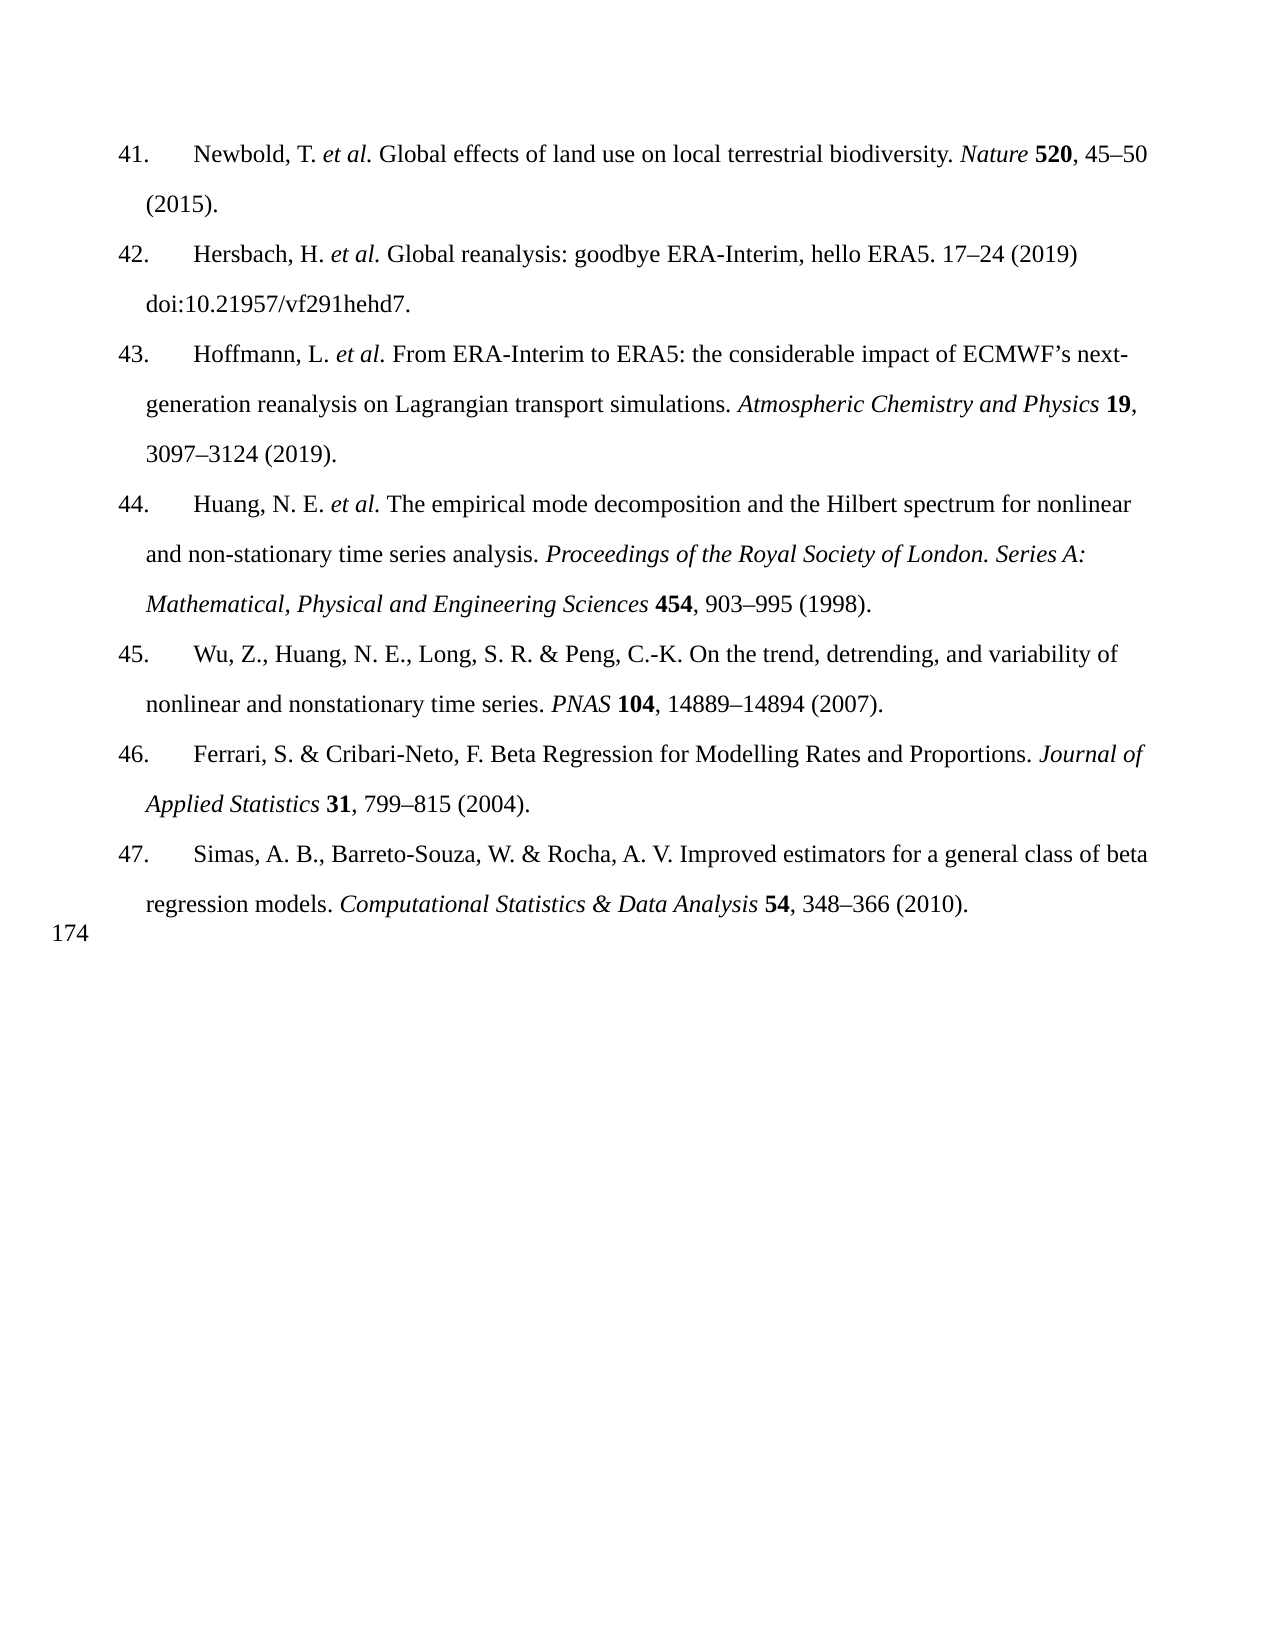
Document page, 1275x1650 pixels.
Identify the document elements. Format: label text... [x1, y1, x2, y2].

text 43. Hoffmann, L. et al. From ERA-Interim to ERA5: the considerable impact of ECMWF’s next-generation reanalysis on Lagrangian transport simulations. Atmospheric Chemistry and Physics 19, 3097–3124 (2019). [118, 318, 1157, 468]
text 42. Hersbach, H. et al. Global reanalysis: goodbye ERA-Interim, hello ERA5. 17–24 (2019) doi:10.21957/vf291hehd7. [118, 218, 1157, 318]
text 44. Huang, N. E. et al. The empirical mode decomposition and the Hilbert spectrum for nonlinear and non-stationary time series analysis. Proceedings of the Royal Society of London. Series A: Mathematical, Physical and Engineering Sciences 454, 903–995 (1998). [118, 468, 1157, 618]
text 47. Simas, A. B., Barreto-Souza, W. & Rocha, A. V. Improved estimators for a general class of beta regression models. Computational Statistics & Data Analysis 54, 348–366 (2010). [118, 818, 1157, 918]
text 45. Wu, Z., Huang, N. E., Long, S. R. & Peng, C.-K. On the trend, detrending, and variability of nonlinear and nonstationary time series. PNAS 104, 14889–14894 (2007). [118, 618, 1157, 718]
text 46. Ferrari, S. & Cribari-Neto, F. Beta Regression for Modelling Rates and Proportions. Journal of Applied Statistics 31, 799–815 (2004). [118, 718, 1157, 818]
text 41. Newbold, T. et al. Global effects of land use on local terrestrial biodiversity. Nature 520, 45–50 (2015). [118, 118, 1157, 218]
